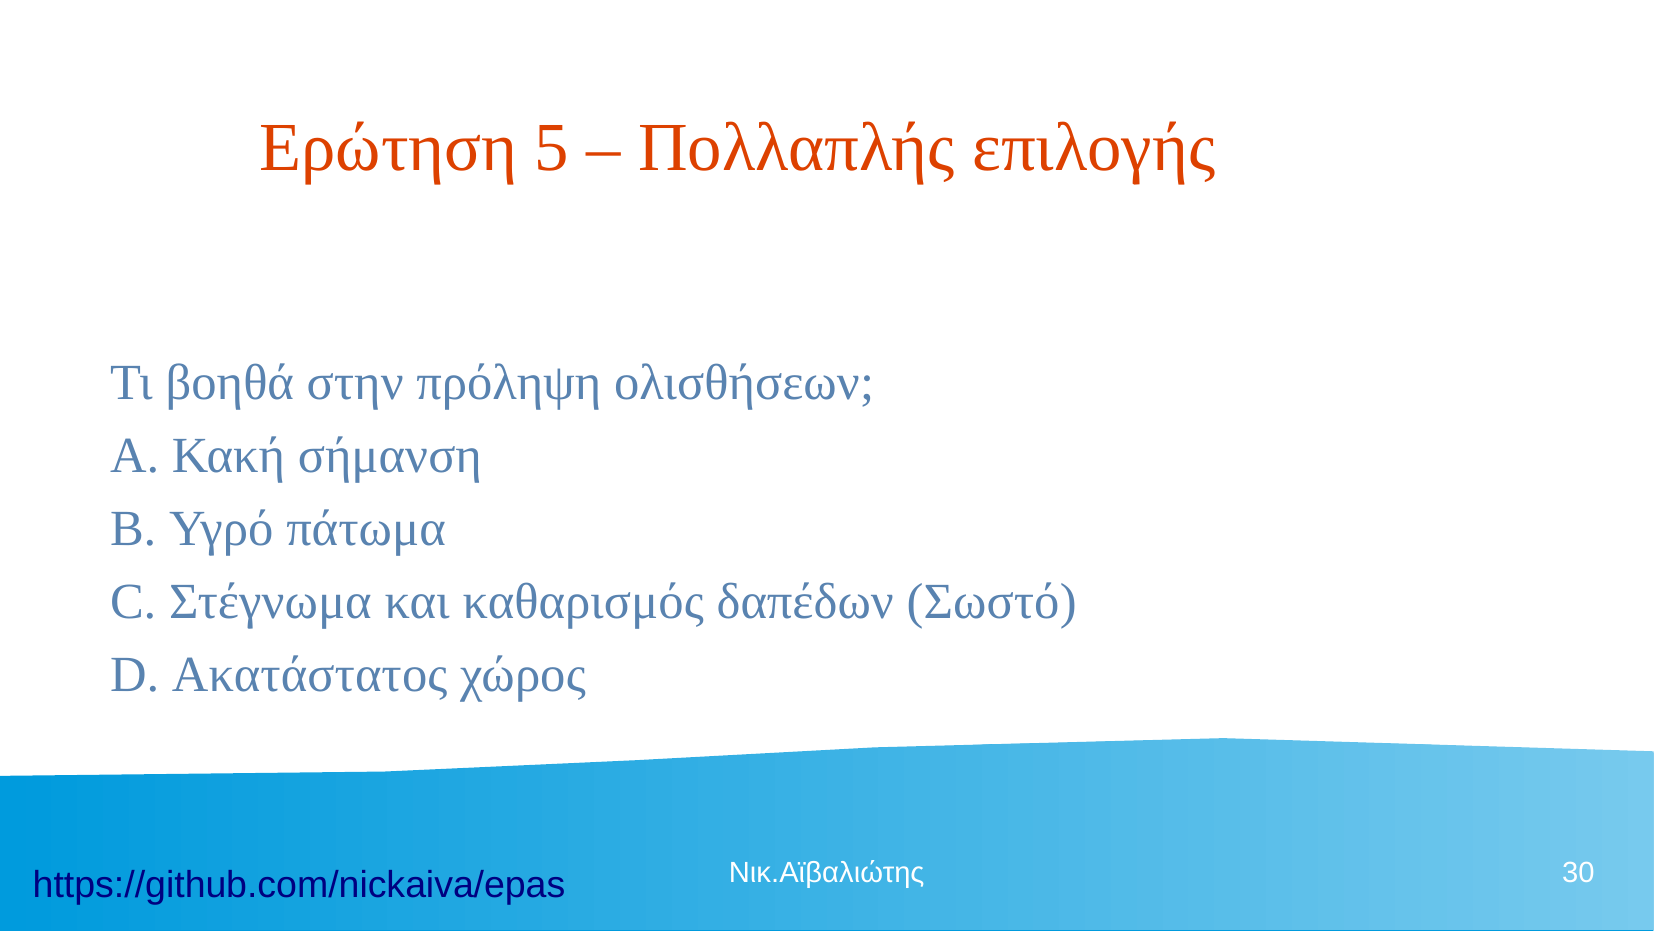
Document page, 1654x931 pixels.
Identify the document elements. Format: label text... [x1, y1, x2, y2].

title Ερώτηση 5 – Πολλαπλής επιλογής [0, 59, 1477, 237]
list Τι βοηθά στην πρόληψη ολισθήσεων; A. Κακή σήμανση B. Υγρό πάτωμα C. Στέγνωμα και καθαρισμός δαπέδων (Σωστό) D. Ακατάστατος χώρος [59, 295, 1595, 709]
